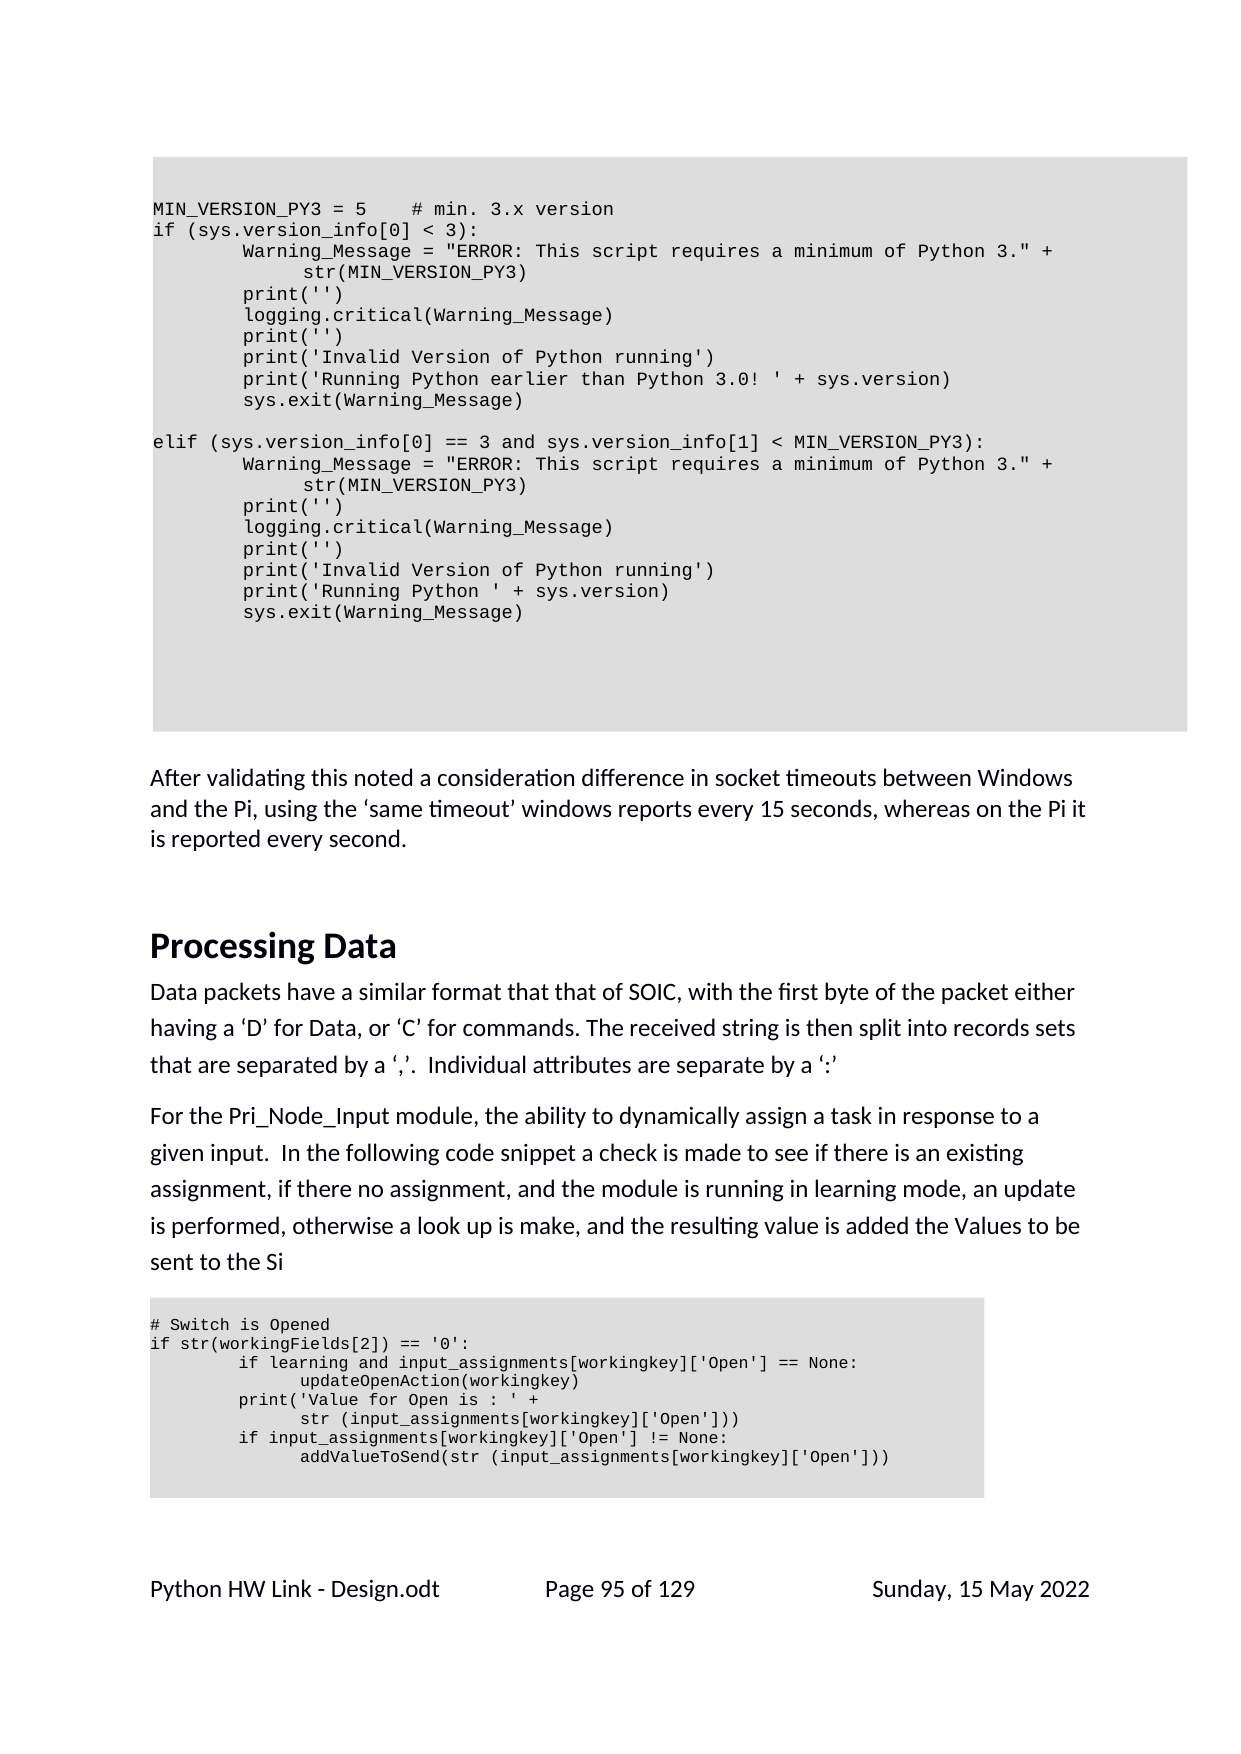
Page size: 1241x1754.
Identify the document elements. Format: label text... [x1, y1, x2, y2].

subtitle Processing Data [150, 922, 1090, 968]
text Data packets have a similar format that that of SOIC, with the first byte of the packet either having a ‘D’ for Data, or ‘C’ for commands. The received string is then split into records sets that are separated by a ‘,’. Individual attributes are separate by a ‘:’ [150, 976, 1090, 1079]
text After validating this noted a consideration difference in socket timeouts between Windows and the Pi, using the ‘same timeout’ windows reports every 15 seconds, whereas on the Pi it is reported every second. [150, 762, 1090, 854]
text For the Pri_Node_Input module, the ability to dynamically assign a task in response to a given input. In the following code snippet a check is made to see if there is an existing assignment, if there no assignment, and the module is running in learning mode, an update is performed, otherwise a look up is make, and the resulting value is added the Values to be sent to the Si [150, 1100, 1090, 1277]
